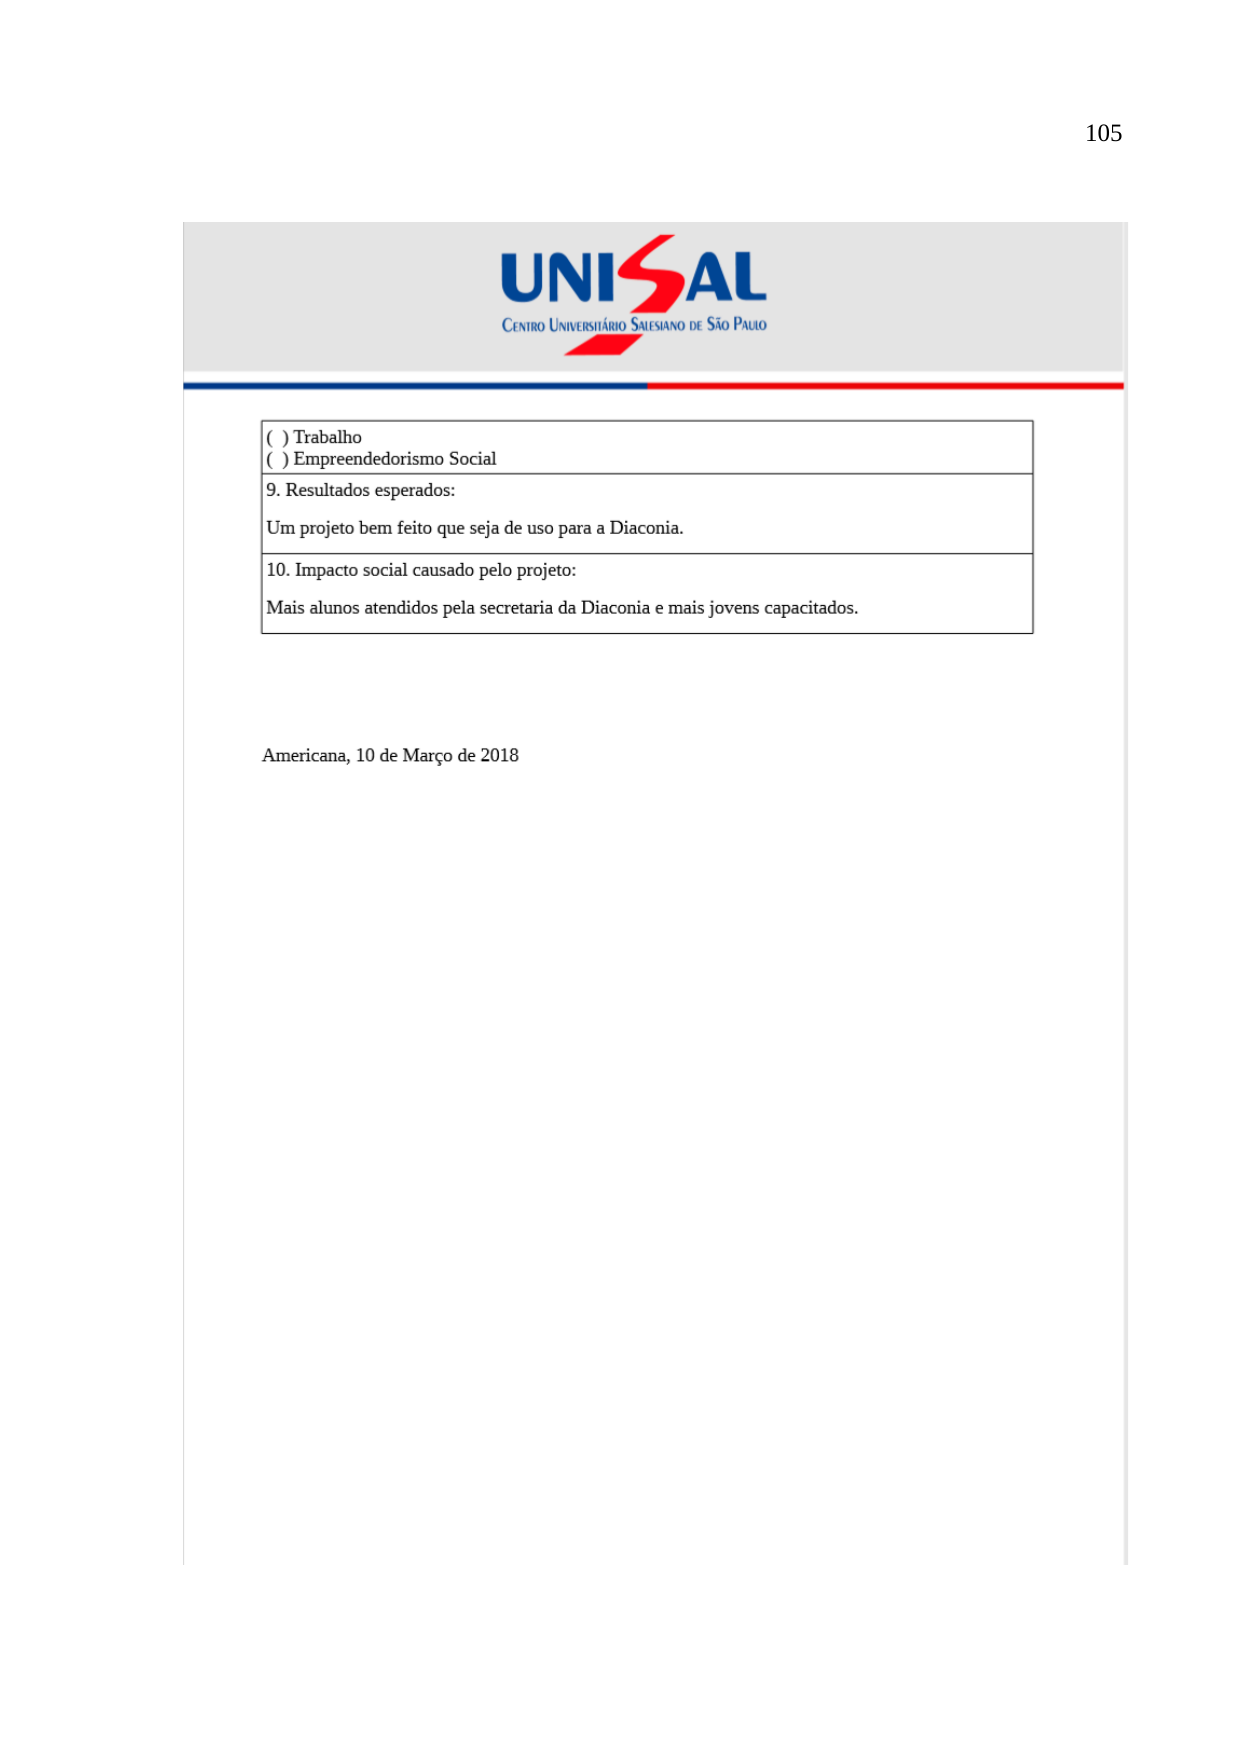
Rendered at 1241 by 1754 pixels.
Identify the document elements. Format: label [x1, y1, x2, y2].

picture [183, 222, 1129, 1565]
